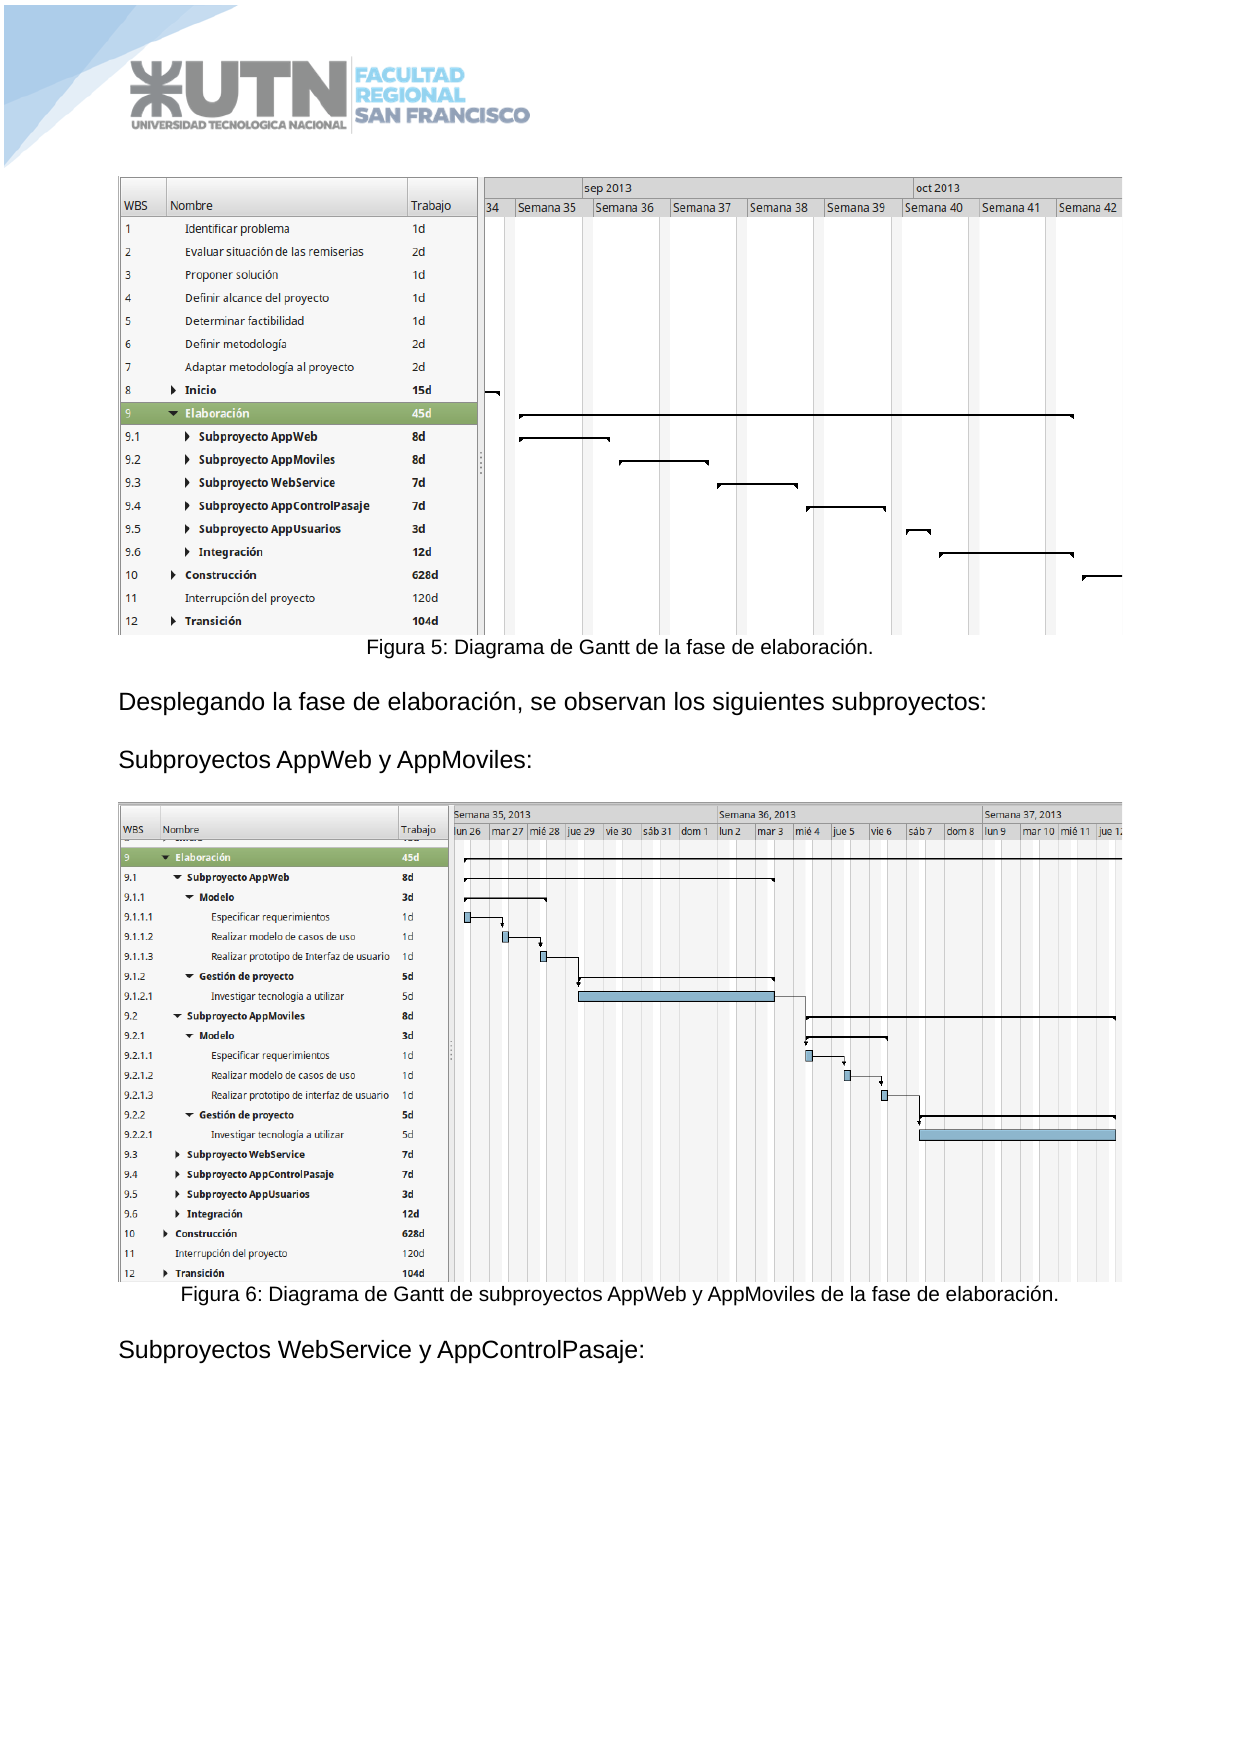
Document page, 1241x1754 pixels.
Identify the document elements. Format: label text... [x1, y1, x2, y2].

text Figura 6: Diagrama de Gantt de subproyectos AppWeb y AppMoviles de la fase de elaboración. [118, 1282, 1122, 1306]
picture [3, 5, 532, 169]
text Subproyectos AppWeb y AppMoviles: [118, 745, 1122, 773]
text Desplegando la fase de elaboración, se observan los siguientes subproyectos: [118, 687, 1122, 716]
text Subproyectos WebService y AppControlPasaje: [118, 1335, 1122, 1363]
text Figura 5: Diagrama de Gantt de la fase de elaboración. [118, 635, 1122, 658]
picture [118, 176, 1123, 635]
picture [118, 802, 1123, 1282]
